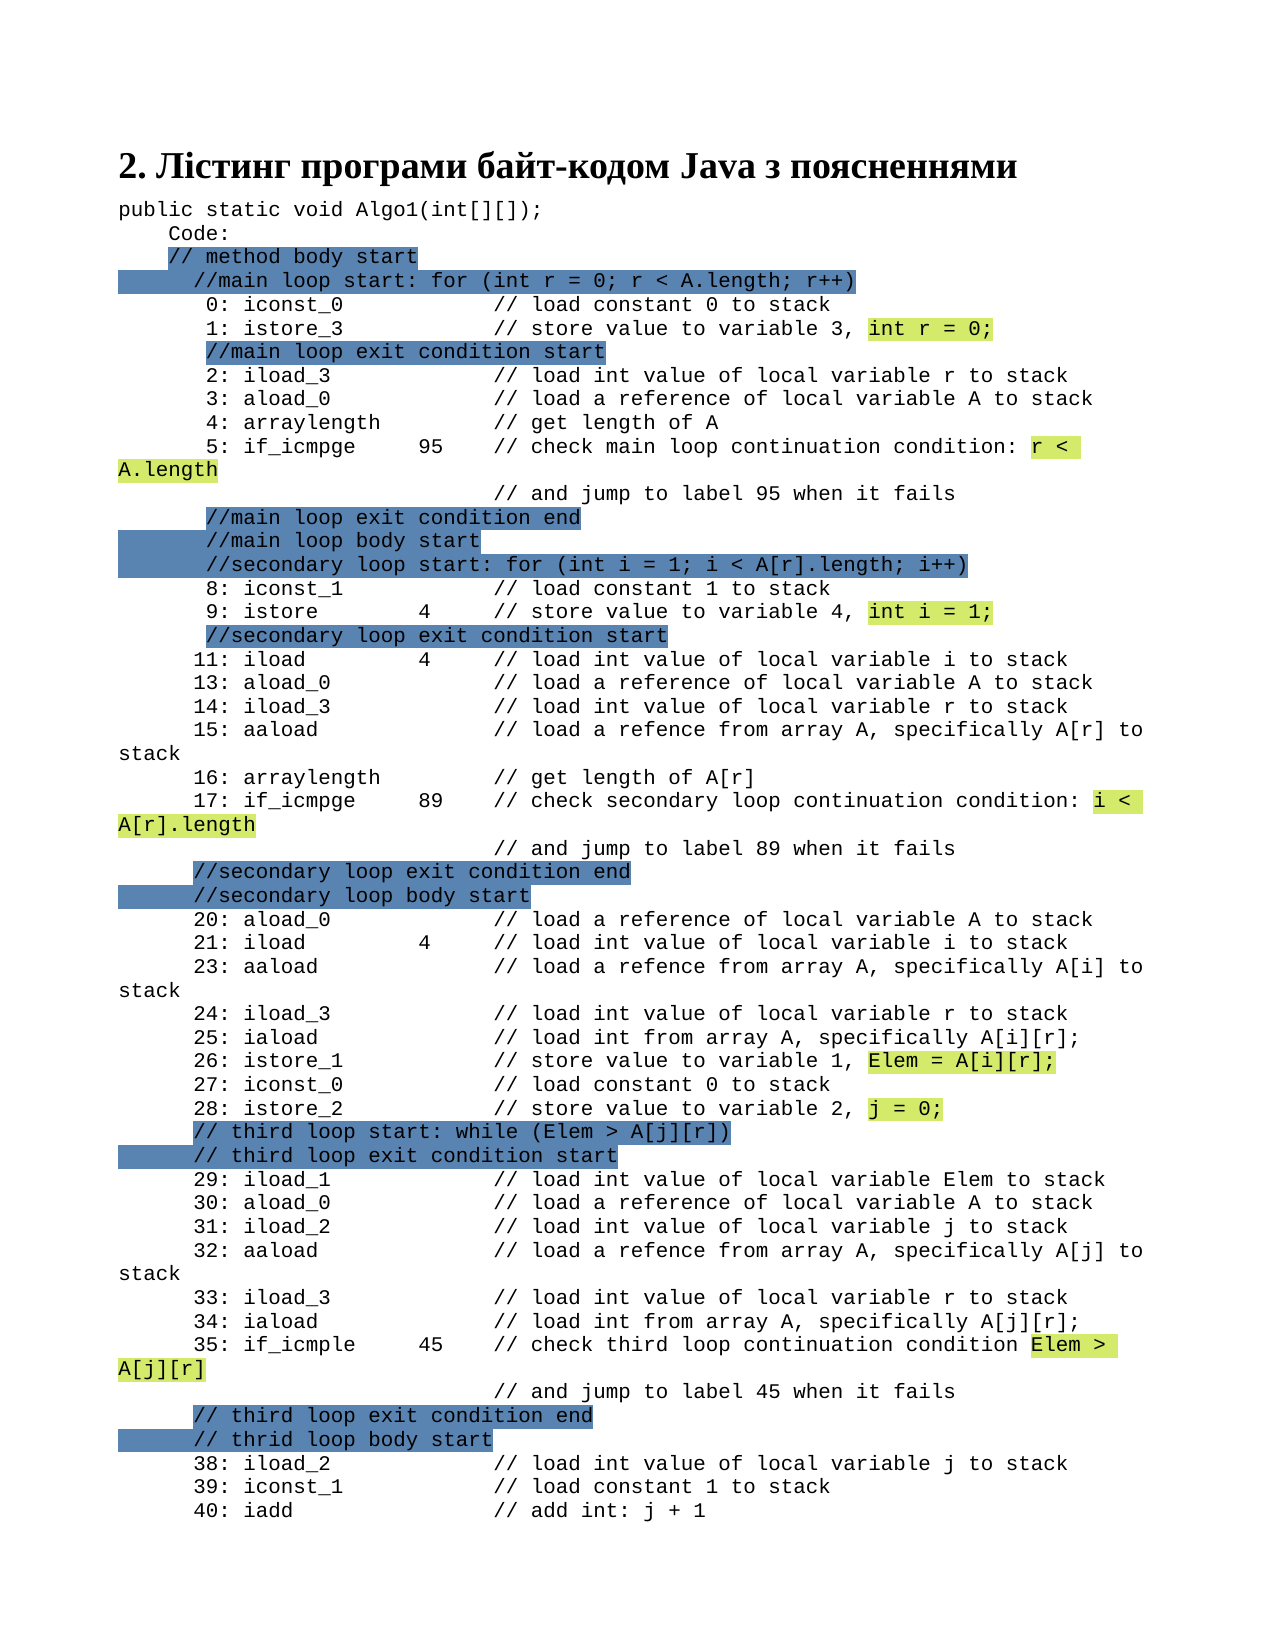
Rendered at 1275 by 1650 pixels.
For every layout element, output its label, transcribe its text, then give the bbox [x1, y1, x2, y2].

text 40: iadd // add int: j + 1 [118, 1500, 1157, 1523]
text //main loop body start [118, 530, 1157, 554]
text 34: iaload // load int from array A, specifically A[j][r]; [118, 1311, 1157, 1334]
text 25: iaload // load int from array A, specifically A[i][r]; [118, 1027, 1157, 1051]
text // and jump to label 95 when it fails [118, 483, 1157, 507]
text 26: istore_1 // store value to variable 1, Elem = A[i][r]; [118, 1051, 1157, 1074]
text 9: istore 4 // store value to variable 4, int i = 1; [118, 601, 1157, 625]
text 1: istore_3 // store value to variable 3, int r = 0; [118, 317, 1157, 341]
text 4: arraylength // get length of A [118, 412, 1157, 436]
text //secondary loop exit condition end [118, 861, 1157, 885]
text //secondary loop exit condition start [118, 625, 1157, 648]
text 0: iconst_0 // load constant 0 to stack [118, 294, 1157, 317]
text 30: aload_0 // load a reference of local variable A to stack [118, 1192, 1157, 1216]
text // third loop exit condition start [118, 1145, 1157, 1169]
text 14: iload_3 // load int value of local variable r to stack [118, 696, 1157, 719]
text //secondary loop start: for (int i = 1; i < A[r].length; i++) [118, 554, 1157, 578]
text 13: aload_0 // load a reference of local variable A to stack [118, 672, 1157, 696]
text // and jump to label 89 when it fails [118, 838, 1157, 861]
text 35: if_icmple 45 // check third loop continuation condition Elem > A[j][r] [118, 1334, 1157, 1382]
text 2: iload_3 // load int value of local variable r to stack [118, 365, 1157, 388]
text 29: iload_1 // load int value of local variable Elem to stack [118, 1169, 1157, 1192]
text //main loop exit condition end [118, 507, 1157, 530]
text 31: iload_2 // load int value of local variable j to stack [118, 1216, 1157, 1240]
text 23: aaload // load a refence from array A, specifically A[i] to stack [118, 956, 1157, 1003]
text //main loop start: for (int r = 0; r < A.length; r++) [118, 270, 1157, 294]
text 17: if_icmpge 89 // check secondary loop continuation condition: i < A[r].length [118, 790, 1157, 838]
text 11: iload 4 // load int value of local variable i to stack [118, 648, 1157, 672]
text 21: iload 4 // load int value of local variable i to stack [118, 932, 1157, 956]
text 3: aload_0 // load a reference of local variable A to stack [118, 388, 1157, 412]
subtitle 2. Лістинг програми байт-кодом Java з поясненнями [118, 143, 1157, 187]
text // third loop exit condition end [118, 1405, 1157, 1429]
text 38: iload_2 // load int value of local variable j to stack [118, 1452, 1157, 1476]
text // third loop start: while (Elem > A[j][r]) [118, 1121, 1157, 1145]
text 20: aload_0 // load a reference of local variable A to stack [118, 909, 1157, 932]
text 8: iconst_1 // load constant 1 to stack [118, 578, 1157, 601]
text Code: [118, 223, 1157, 247]
text //main loop exit condition start [118, 341, 1157, 365]
text 27: iconst_0 // load constant 0 to stack [118, 1074, 1157, 1098]
text // method body start [118, 247, 1157, 270]
text 5: if_icmpge 95 // check main loop continuation condition: r < A.length [118, 436, 1157, 483]
text 33: iload_3 // load int value of local variable r to stack [118, 1287, 1157, 1311]
text 24: iload_3 // load int value of local variable r to stack [118, 1003, 1157, 1027]
text 39: iconst_1 // load constant 1 to stack [118, 1476, 1157, 1500]
text // thrid loop body start [118, 1429, 1157, 1452]
text 28: istore_2 // store value to variable 2, j = 0; [118, 1098, 1157, 1121]
text 32: aaload // load a refence from array A, specifically A[j] to stack [118, 1240, 1157, 1287]
text public static void Algo1(int[][]); [118, 199, 1157, 223]
text 16: arraylength // get length of A[r] [118, 767, 1157, 790]
text // and jump to label 45 when it fails [118, 1382, 1157, 1405]
text 15: aaload // load a refence from array A, specifically A[r] to stack [118, 719, 1157, 767]
text //secondary loop body start [118, 885, 1157, 909]
